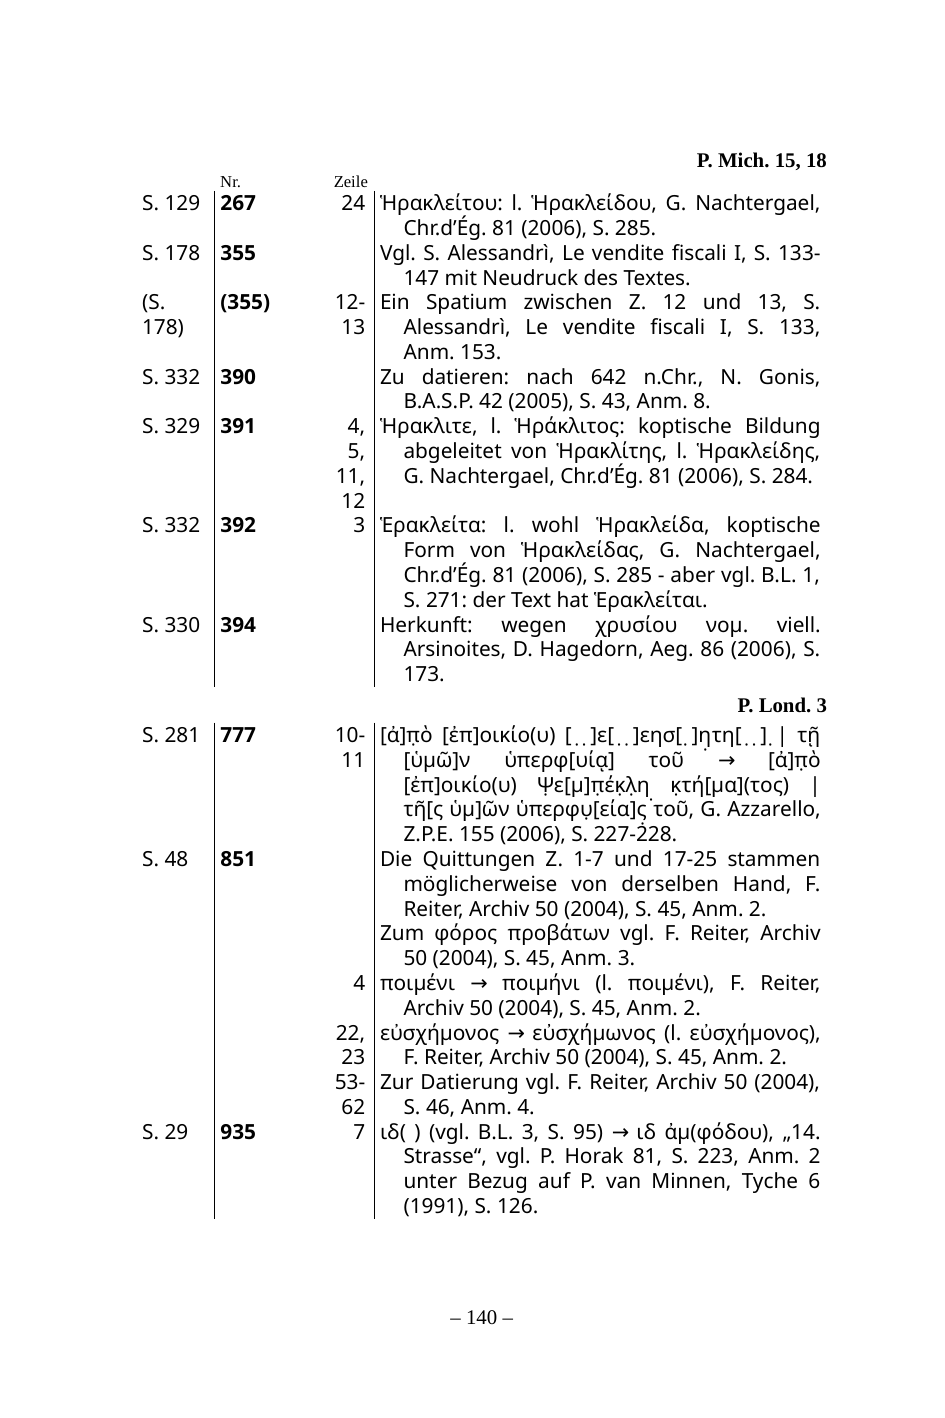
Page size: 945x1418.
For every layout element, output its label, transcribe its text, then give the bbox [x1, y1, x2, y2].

table_cell S. 329 [136, 414, 214, 513]
table_cell Vgl. S. Alessandrì, Le vendite fiscali I, S. 133-147 mit Neudruck des Textes. [375, 240, 827, 290]
table_cell Ἡρακλιτε, l. Ἡράκλιτος: koptische Bildung abgeleitet von Ἡρακλίτης, l. Ἡρακλείδης, G. Nachtergael, Chr.d’Ég. 81 (2006), S. 284. [375, 414, 827, 513]
table_cell Zu datieren: nach 642 n.Chr., N. Gonis, B.A.S.P. 42 (2005), S. 43, Anm. 8. [375, 364, 827, 414]
table_cell Die Quittungen Z. 1-7 und 17-25 stammen möglicherweise von derselben Hand, F. Reiter, Archiv 50 (2004), S. 45, Anm. 2. [375, 847, 827, 921]
table_cell S. 48 [136, 847, 214, 921]
table_cell ιδ( ) (vgl. B.L. 3, S. 95) → ιδ ἀμ(φόδου), „14. Strasse“, vgl. P. Horak 81, S. 223, Anm. 2 unter Bezug auf P. van Minnen, Tyche 6 (1991), S. 126. [375, 1119, 827, 1218]
table_cell 22, 23 [319, 1020, 374, 1070]
table_cell [136, 971, 214, 1020]
table_cell [136, 921, 214, 971]
table_cell 4, 5, 11, 12 [319, 414, 374, 513]
table_cell (355) [215, 290, 319, 364]
table_cell 394 [215, 612, 374, 687]
table_cell 392 [215, 513, 319, 612]
table_header S. 281 [136, 723, 214, 847]
table_cell Ein Spatium zwischen Z. 12 und 13, S. Alessandrì, Le vendite fiscali I, S. 133, Anm. 153. [375, 290, 827, 364]
table_cell [215, 1070, 319, 1119]
subtitle P. Lond. 3 [136, 693, 827, 717]
table_cell 53-62 [319, 1070, 374, 1119]
table_cell 24 [319, 191, 374, 240]
table_header [ἀ]π̣ὸ [ἐπ]οικίο(υ) [ ̣ ̣]ε[ ̣ ̣]εησ[ ̣]η̣τη[ ̣ ̣] ̣| τῇ [ὑμῶ]ν ὑπερφ[υίᾳ] τοῦ → [ἀ]π̣ὸ [ἐπ]οικίο(υ) Ψ̣ε[μ]π̣έκ̣λ̣η̣ κ̣τή[μα](τος) | τῆ[ς ὑμ]ῶν ὑπερφυ̣[εία]ς̣ τοῦ, G. Azzarello, Z.P.E. 155 (2006), S. 227-228. [375, 723, 827, 847]
table_cell [215, 1020, 319, 1070]
table_header 10-11 [319, 723, 374, 847]
table_cell 391 [215, 414, 319, 513]
table_cell Ἑρακλείτα: l. wohl Ἡρακλείδα, koptische Form von Ἡρακλείδας, G. Nachtergael, Chr.d’Ég. 81 (2006), S. 285 - aber vgl. B.L. 1, S. 271: der Text hat Ἑρακλείται. [375, 513, 827, 612]
table_cell εὐσχήμονος → εὐσχήμωνος (l. εὐσχήμονος), F. Reiter, Archiv 50 (2004), S. 45, Anm. 2. [375, 1020, 827, 1070]
table_cell ποιμένι → ποιμήνι (l. ποιμένι), F. Reiter, Archiv 50 (2004), S. 45, Anm. 2. [375, 971, 827, 1020]
table_cell 4 [319, 971, 374, 1020]
table_cell [136, 1020, 214, 1070]
table_header 777 [215, 723, 319, 847]
table_cell [215, 921, 374, 971]
table_cell Ἡρακλείτου: l. Ἡρακλείδου, G. Nachtergael, Chr.d’Ég. 81 (2006), S. 285. [375, 191, 827, 240]
table_cell S. 330 [136, 612, 214, 687]
table_cell S. 178 [136, 240, 214, 290]
table_cell 7 [319, 1119, 374, 1218]
table_cell S. 332 [136, 364, 214, 414]
table_cell [136, 1070, 214, 1119]
table_cell Zur Datierung vgl. F. Reiter, Archiv 50 (2004), S. 46, Anm. 4. [375, 1070, 827, 1119]
table_cell (S. 178) [136, 290, 214, 364]
table_cell Zum φόρος προβάτων vgl. F. Reiter, Archiv 50 (2004), S. 45, Anm. 3. [375, 921, 827, 971]
table_cell 851 [215, 847, 374, 921]
table_cell 390 [215, 364, 374, 414]
table_cell S. 29 [136, 1119, 214, 1218]
table_cell S. 332 [136, 513, 214, 612]
table_cell 267 [215, 191, 319, 240]
table_cell 3 [319, 513, 374, 612]
table_cell [215, 971, 319, 1020]
table_cell S. 129 [136, 191, 214, 240]
table_cell 935 [215, 1119, 319, 1218]
table_cell 355 [215, 240, 374, 290]
table_cell 12-13 [319, 290, 374, 364]
table_cell Herkunft: wegen χρυσίου νομ. viell. Arsinoites, D. Hagedorn, Aeg. 86 (2006), S. 173. [375, 612, 827, 687]
